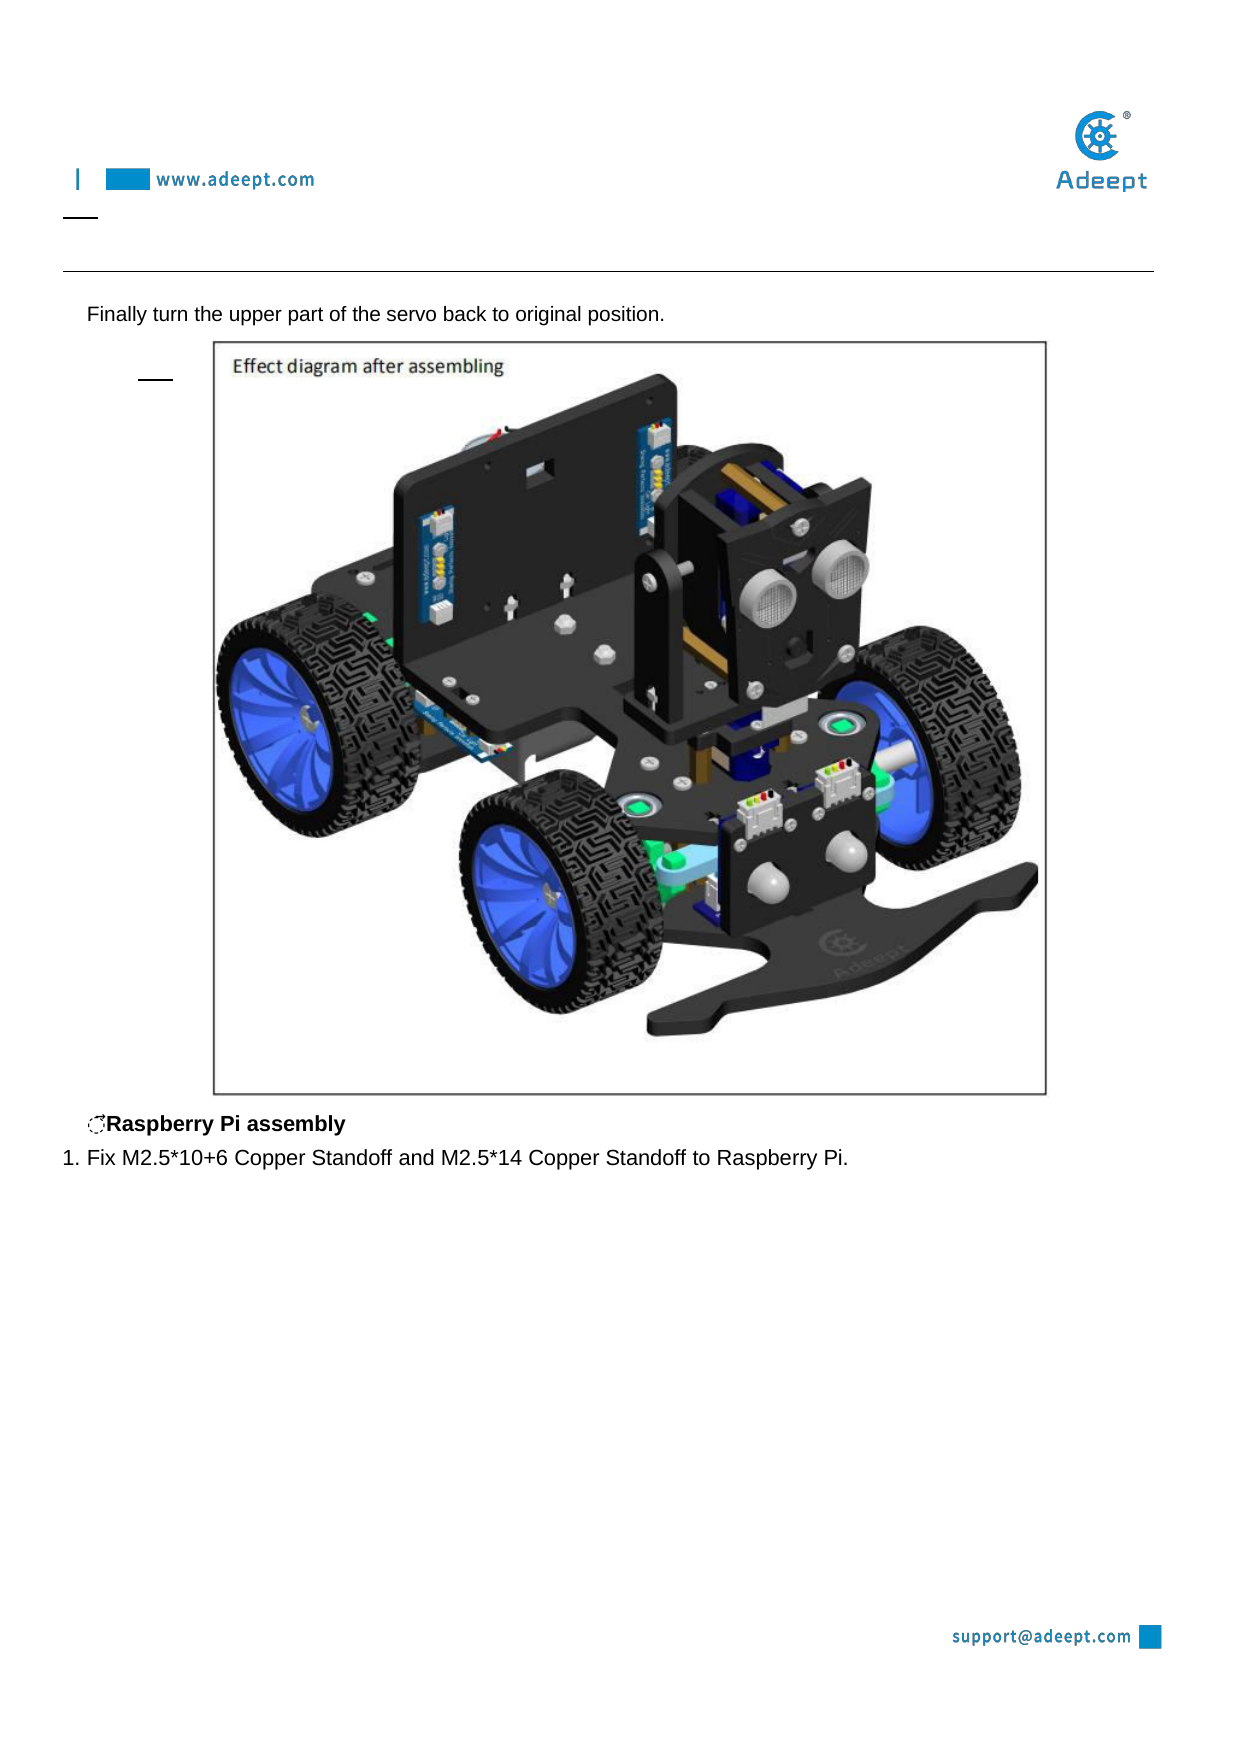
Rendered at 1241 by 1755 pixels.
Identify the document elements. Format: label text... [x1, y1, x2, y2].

list Fix M2.5*10+6 Copper Standoff and M2.5*14 Copper Standoff to Raspberry Pi. [62, 1145, 1178, 1171]
subtitle ⃗Raspberry Pi assembly [87, 1108, 1178, 1138]
text Finally turn the upper part of the servo back to original position. [87, 302, 1178, 326]
